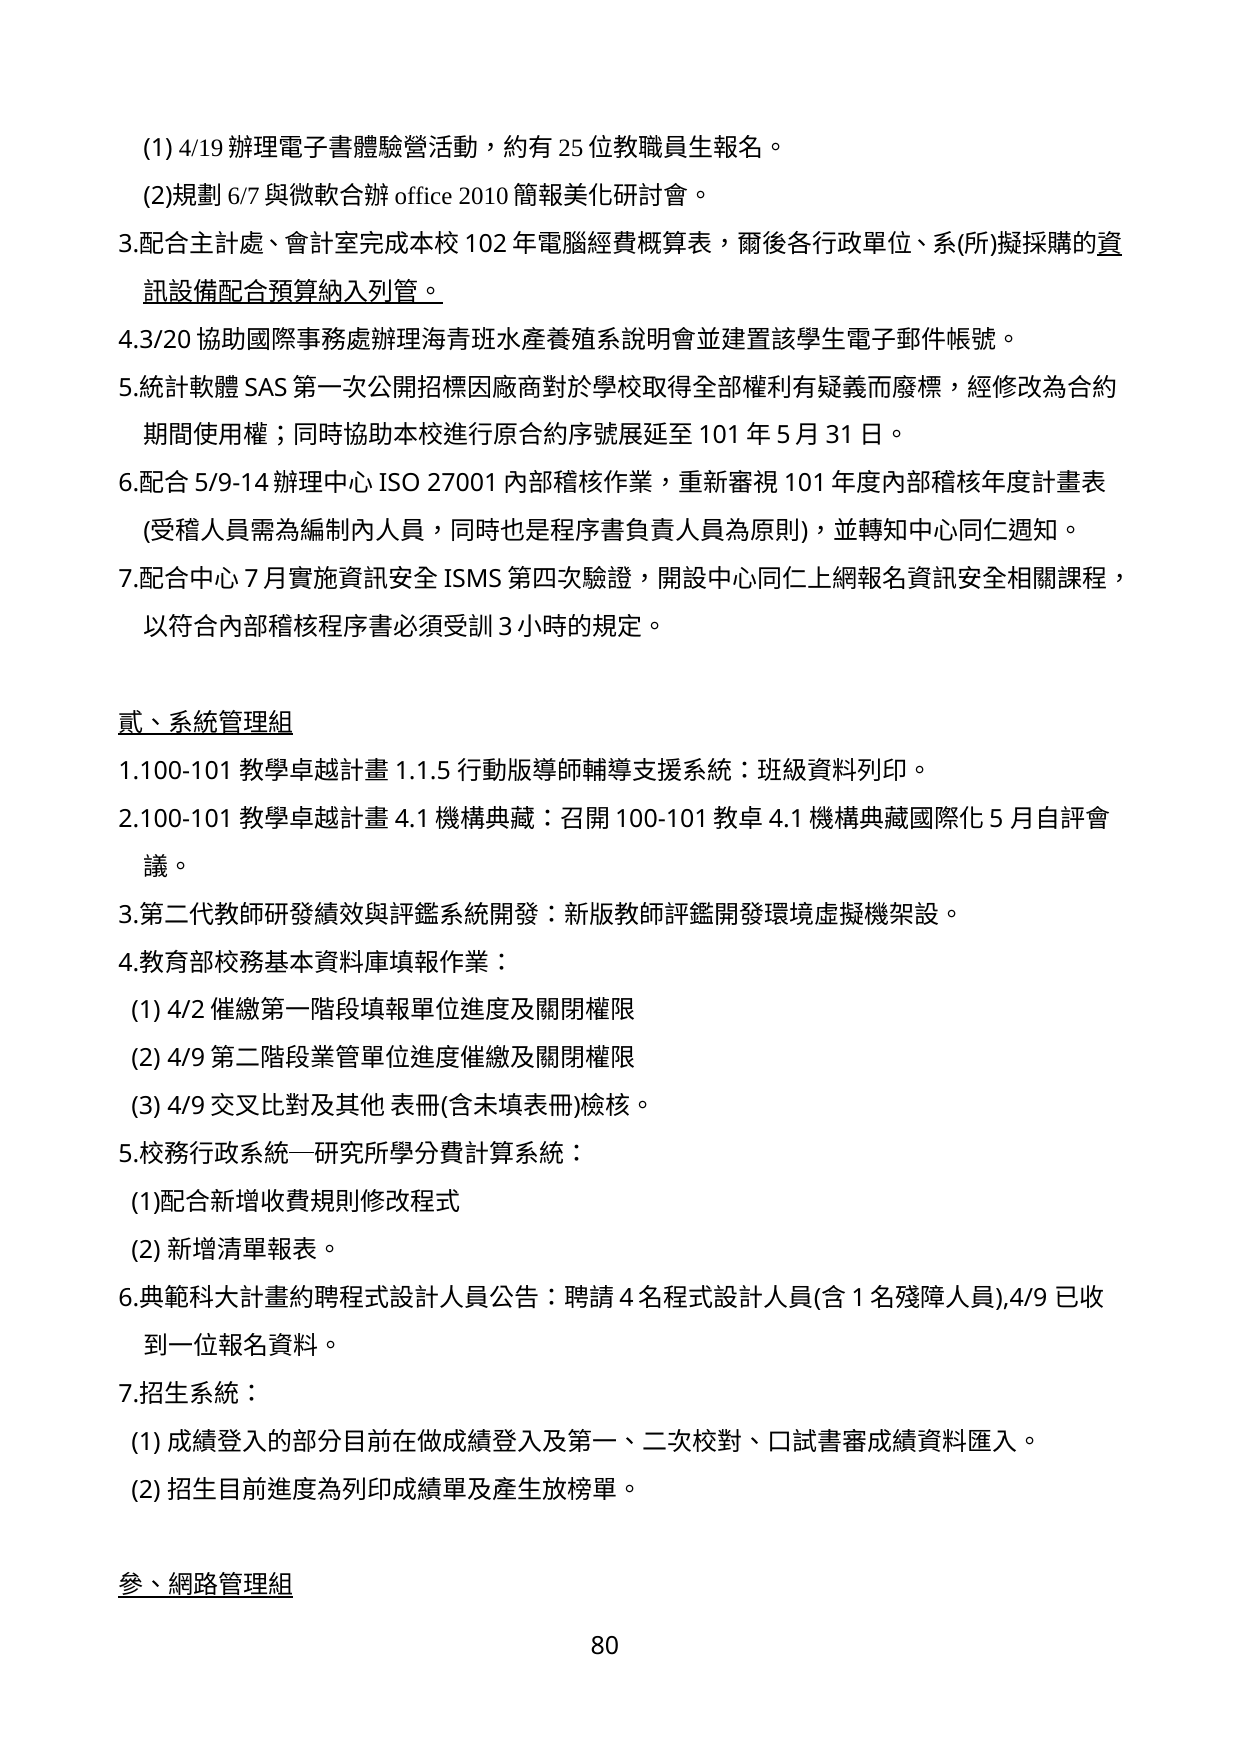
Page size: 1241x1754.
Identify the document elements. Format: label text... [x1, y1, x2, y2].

text 1.100-101 教學卓越計畫1.1.5 行動版導師輔導支援系統：班級資料列印。 [118, 741, 1122, 789]
text (2) 4/9第二階段業管單位進度催繳及關閉權限 [118, 1028, 1122, 1076]
text 6.典範科大計畫約聘程式設計人員公告：聘請4名程式設計人員(含1名殘障人員),4/9 已收到一位報名資料。 [118, 1268, 1122, 1364]
text (1)配合新增收費規則修改程式 [118, 1172, 1122, 1220]
text 5.統計軟體SAS第一次公開招標因廠商對於學校取得全部權利有疑義而廢標，經修改為合約期間使用權；同時協助本校進行原合約序號展延至101年5月31日。 [118, 358, 1122, 453]
text 6.配合5/9-14辦理中心ISO 27001內部稽核作業，重新審視101年度內部稽核年度計畫表(受稽人員需為編制內人員，同時也是程序書負責人員為原則)，並轉知中心同仁週知。 [118, 453, 1122, 549]
text 4.教育部校務基本資料庫填報作業： [118, 933, 1122, 981]
text (2)規劃6/7與微軟合辦office 2010簡報美化研討會。 [143, 166, 1122, 214]
text 貳、系統管理組 [118, 693, 1122, 741]
text (2) 新增清單報表。 [118, 1220, 1122, 1268]
text (1) 4/19辦理電子書體驗營活動，約有25位教職員生報名。 [143, 118, 1122, 166]
text 4.3/20協助國際事務處辦理海青班水產養殖系說明會並建置該學生電子郵件帳號。 [118, 310, 1122, 358]
text 3.配合主計處、會計室完成本校102年電腦經費概算表，爾後各行政單位、系(所)擬採購的資訊設備配合預算納入列管。 [118, 214, 1122, 310]
text 7.配合中心7月實施資訊安全ISMS第四次驗證，開設中心同仁上網報名資訊安全相關課程，以符合內部稽核程序書必須受訓3小時的規定。 [118, 549, 1122, 645]
text 7.招生系統： [118, 1364, 1122, 1412]
text 3.第二代教師研發績效與評鑑系統開發：新版教師評鑑開發環境虛擬機架設。 [118, 885, 1122, 933]
text (2) 招生目前進度為列印成績單及產生放榜單。 [118, 1460, 1122, 1508]
text 參、網路管理組 [118, 1556, 1122, 1603]
text (1) 成績登入的部分目前在做成績登入及第一、二次校對、口試書審成績資料匯入。 [118, 1412, 1122, 1460]
text 5.校務行政系統─研究所學分費計算系統： [118, 1124, 1122, 1172]
text (1) 4/2催繳第一階段填報單位進度及關閉權限 [118, 981, 1122, 1028]
text (3) 4/9交叉比對及其他 表冊(含未填表冊)檢核。 [118, 1076, 1122, 1124]
text 2.100-101 教學卓越計畫4.1機構典藏：召開100-101教卓4.1機構典藏國際化5 月自評會議。 [118, 789, 1122, 885]
